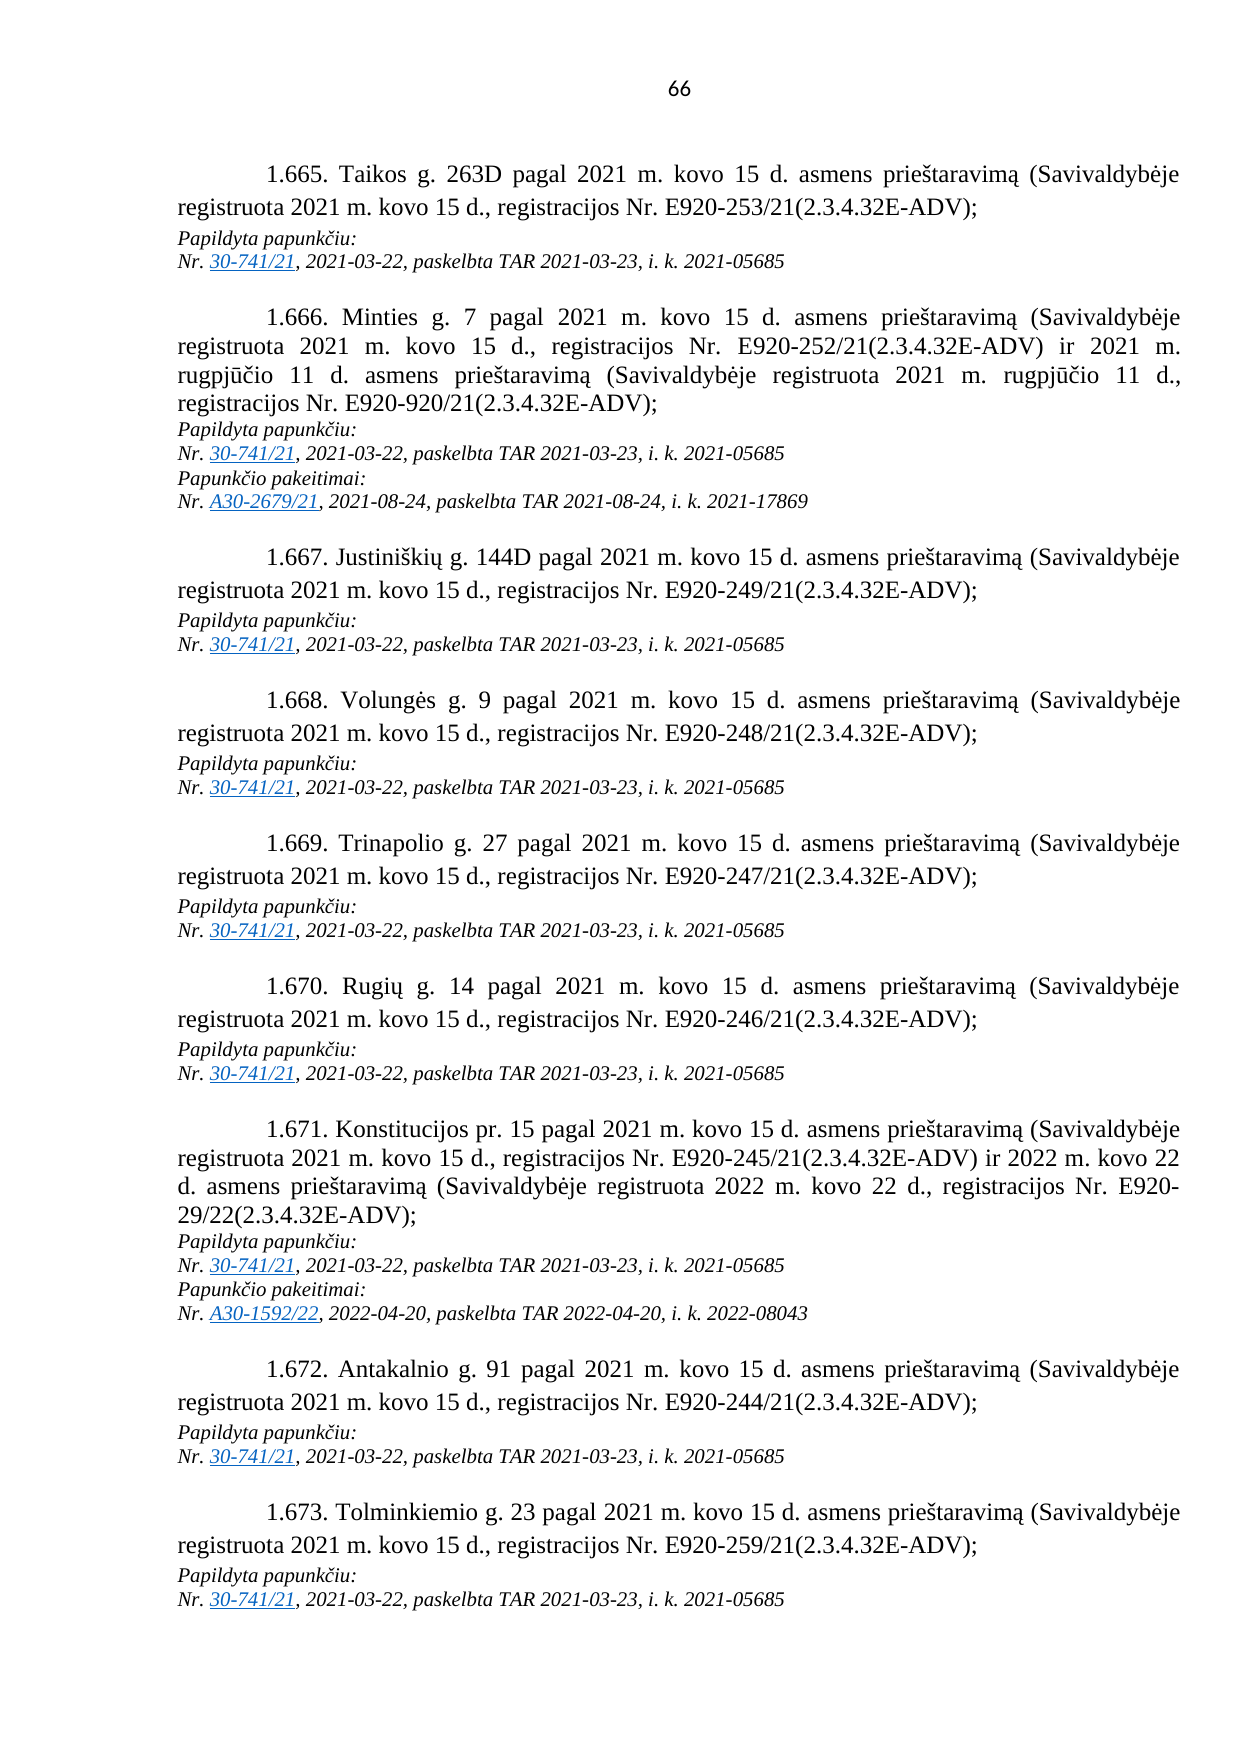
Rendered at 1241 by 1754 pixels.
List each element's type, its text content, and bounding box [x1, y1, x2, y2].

text Nr. 30-741/21, 2021-03-22, paskelbta TAR 2021-03-23, i. k. 2021-05685 [177, 1587, 1181, 1611]
text Nr. 30-741/21, 2021-03-22, paskelbta TAR 2021-03-23, i. k. 2021-05685 [177, 441, 1181, 465]
text Papildyta papunkčiu: [177, 1563, 1181, 1587]
text Papildyta papunkčiu: [177, 417, 1181, 441]
text Nr. 30-741/21, 2021-03-22, paskelbta TAR 2021-03-23, i. k. 2021-05685 [177, 1444, 1181, 1468]
text Nr. 30-741/21, 2021-03-22, paskelbta TAR 2021-03-23, i. k. 2021-05685 [177, 249, 1181, 273]
text 1.666. Minties g. 7 pagal 2021 m. kovo 15 d. asmens prieštaravimą (Savivaldybėje registruota 2021 m. kovo 15 d., registracijos Nr. E920-252/21(2.3.4.32E-ADV) ir 2021 m. rugpjūčio 11 d. asmens prieštaravimą (Savivaldybėje registruota 2021 m. rugpjūčio 11 d., registracijos Nr. E920-920/21(2.3.4.32E-ADV); [177, 302, 1181, 417]
text Papunkčio pakeitimai: [177, 1277, 1181, 1301]
text 1.672. Antakalnio g. 91 pagal 2021 m. kovo 15 d. asmens prieštaravimą (Savivaldybėje registruota 2021 m. kovo 15 d., registracijos Nr. E920-244/21(2.3.4.32E-ADV); [177, 1354, 1181, 1416]
text 1.668. Volungės g. 9 pagal 2021 m. kovo 15 d. asmens prieštaravimą (Savivaldybėje registruota 2021 m. kovo 15 d., registracijos Nr. E920-248/21(2.3.4.32E-ADV); [177, 685, 1181, 747]
text Papildyta papunkčiu: [177, 894, 1181, 918]
text Papildyta papunkčiu: [177, 1420, 1181, 1444]
text Papildyta papunkčiu: [177, 751, 1181, 775]
text Papunkčio pakeitimai: [177, 465, 1181, 489]
text Nr. A30-1592/22, 2022-04-20, paskelbta TAR 2022-04-20, i. k. 2022-08043 [177, 1301, 1181, 1325]
text Papildyta papunkčiu: [177, 1229, 1181, 1253]
text 1.669. Trinapolio g. 27 pagal 2021 m. kovo 15 d. asmens prieštaravimą (Savivaldybėje registruota 2021 m. kovo 15 d., registracijos Nr. E920-247/21(2.3.4.32E-ADV); [177, 828, 1181, 890]
text Nr. A30-2679/21, 2021-08-24, paskelbta TAR 2021-08-24, i. k. 2021-17869 [177, 489, 1181, 513]
text Papildyta papunkčiu: [177, 608, 1181, 632]
text Nr. 30-741/21, 2021-03-22, paskelbta TAR 2021-03-23, i. k. 2021-05685 [177, 1061, 1181, 1085]
text Nr. 30-741/21, 2021-03-22, paskelbta TAR 2021-03-23, i. k. 2021-05685 [177, 1253, 1181, 1277]
text 1.673. Tolminkiemio g. 23 pagal 2021 m. kovo 15 d. asmens prieštaravimą (Savivaldybėje registruota 2021 m. kovo 15 d., registracijos Nr. E920-259/21(2.3.4.32E-ADV); [177, 1497, 1181, 1559]
text 1.671. Konstitucijos pr. 15 pagal 2021 m. kovo 15 d. asmens prieštaravimą (Savivaldybėje registruota 2021 m. kovo 15 d., registracijos Nr. E920-245/21(2.3.4.32E-ADV) ir 2022 m. kovo 22 d. asmens prieštaravimą (Savivaldybėje registruota 2022 m. kovo 22 d., registracijos Nr. E920-29/22(2.3.4.32E-ADV); [177, 1114, 1181, 1229]
text Nr. 30-741/21, 2021-03-22, paskelbta TAR 2021-03-23, i. k. 2021-05685 [177, 775, 1181, 799]
text Nr. 30-741/21, 2021-03-22, paskelbta TAR 2021-03-23, i. k. 2021-05685 [177, 632, 1181, 656]
text 1.667. Justiniškių g. 144D pagal 2021 m. kovo 15 d. asmens prieštaravimą (Savivaldybėje registruota 2021 m. kovo 15 d., registracijos Nr. E920-249/21(2.3.4.32E-ADV); [177, 542, 1181, 604]
text 1.665. Taikos g. 263D pagal 2021 m. kovo 15 d. asmens prieštaravimą (Savivaldybėje registruota 2021 m. kovo 15 d., registracijos Nr. E920-253/21(2.3.4.32E-ADV); [177, 159, 1181, 221]
text Papildyta papunkčiu: [177, 1037, 1181, 1061]
text 1.670. Rugių g. 14 pagal 2021 m. kovo 15 d. asmens prieštaravimą (Savivaldybėje registruota 2021 m. kovo 15 d., registracijos Nr. E920-246/21(2.3.4.32E-ADV); [177, 971, 1181, 1033]
text Nr. 30-741/21, 2021-03-22, paskelbta TAR 2021-03-23, i. k. 2021-05685 [177, 918, 1181, 942]
text Papildyta papunkčiu: [177, 225, 1181, 249]
